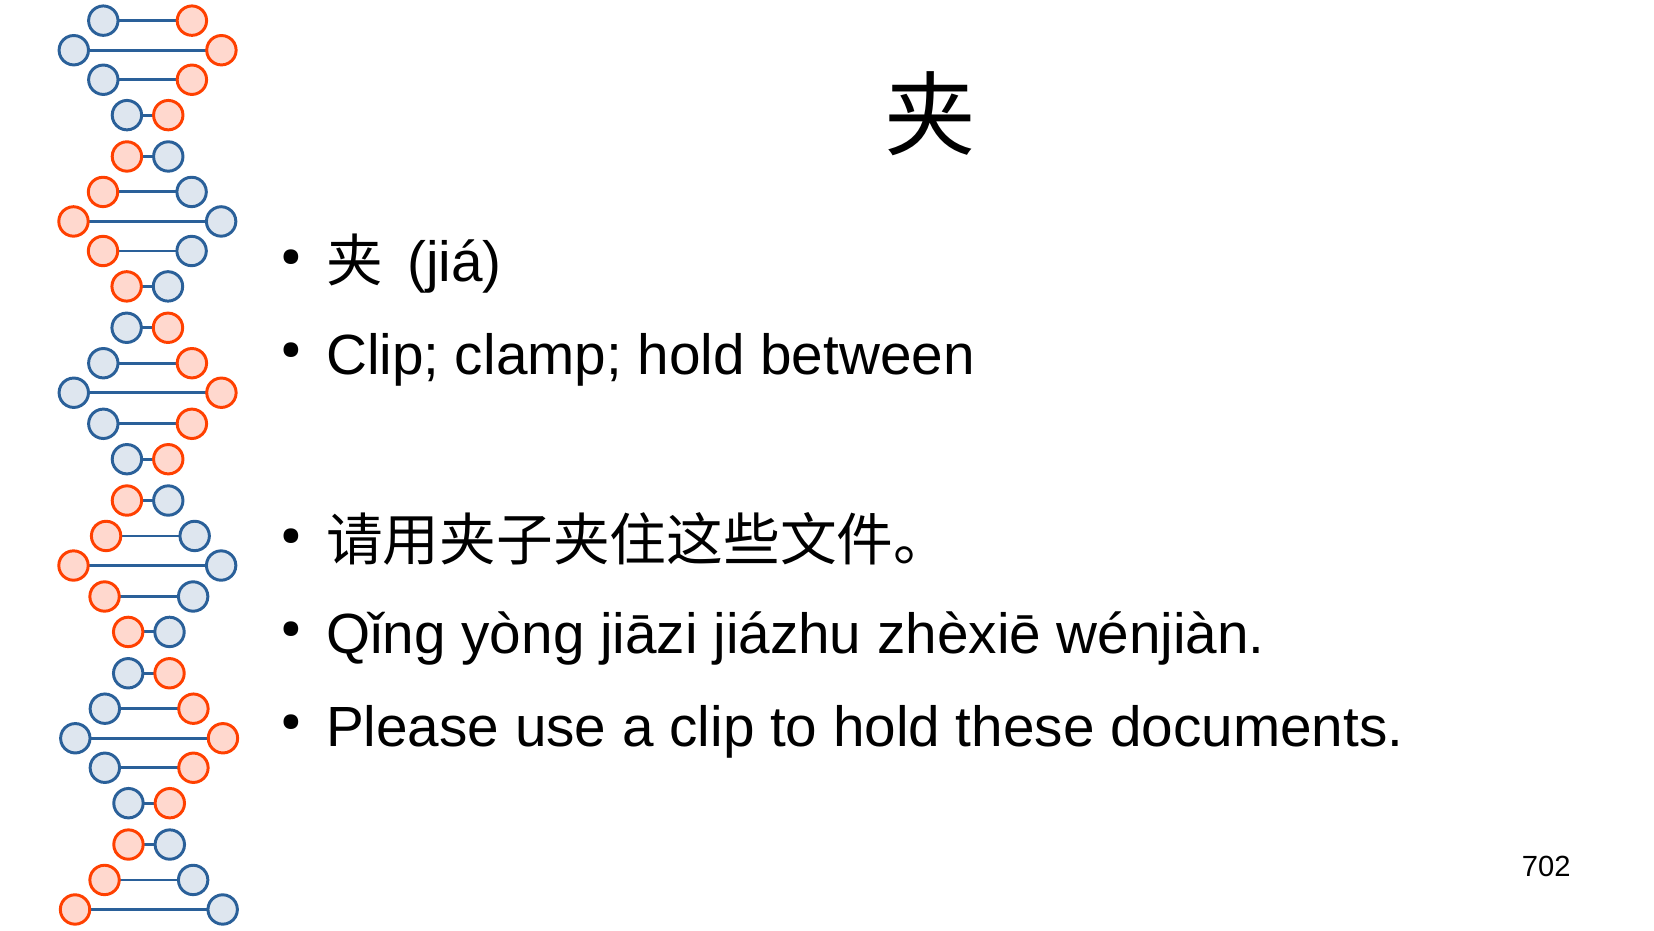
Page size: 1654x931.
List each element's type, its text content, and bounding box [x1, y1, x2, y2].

title 夹 [265, 35, 1595, 189]
list 夹 (jiá) Clip; clamp; hold between 请用夹子夹住这些文件。 Qǐng yòng jiāzi jiázhu zhèxiē wénjiàn. Please use a clip to hold these documents. [265, 224, 1595, 764]
